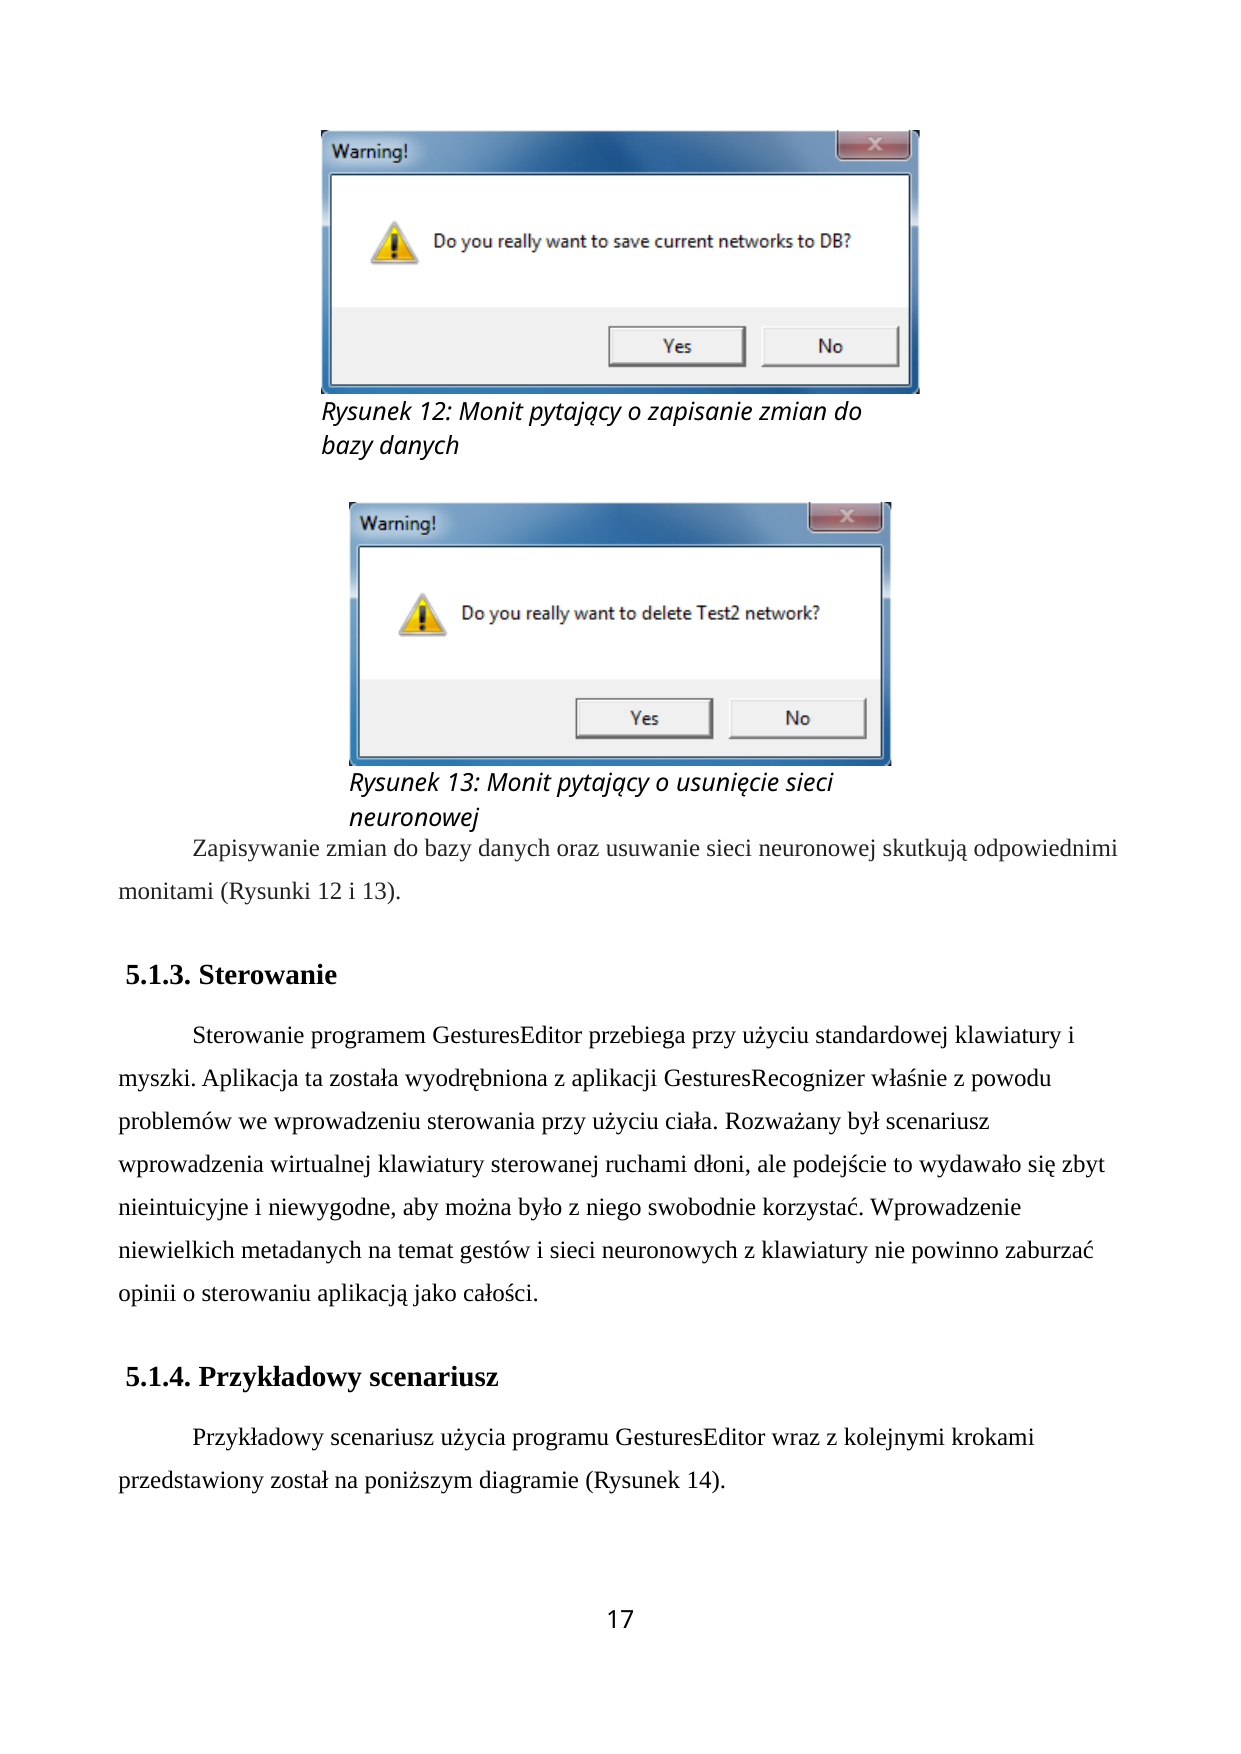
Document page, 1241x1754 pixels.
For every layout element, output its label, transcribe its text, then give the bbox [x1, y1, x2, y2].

text Sterowanie programem GesturesEditor przebiega przy użyciu standardowej klawiatury i myszki. Aplikacja ta została wyodrębniona z aplikacji GesturesRecognizer właśnie z powodu problemów we wprowadzeniu sterowania przy użyciu ciała. Rozważany był scenariusz wprowadzenia wirtualnej klawiatury sterowanej ruchami dłoni, ale podejście to wydawało się zbyt nieintuicyjne i niewygodne, aby można było z niego swobodnie korzystać. Wprowadzenie niewielkich metadanych na temat gestów i sieci neuronowych z klawiatury nie powinno zaburzać opinii o sterowaniu aplikacją jako całości. [118, 1020, 1122, 1307]
picture [349, 502, 892, 766]
text Rysunek 13: Monit pytający o usunięcie sieci neuronowej [349, 766, 891, 833]
text Przykładowy scenariusz użycia programu GesturesEditor wraz z kolejnymi krokami przedstawiony został na poniższym diagramie (Rysunek 14). [118, 1422, 1122, 1494]
subtitle Sterowanie [118, 957, 1122, 991]
text Zapisywanie zmian do bazy danych oraz usuwanie sieci neuronowej skutkują odpowiednimi monitami (Rysunki 12 i 13). [118, 118, 1122, 905]
text Rysunek 12: Monit pytający o zapisanie zmian do bazy danych [321, 394, 919, 461]
subtitle Przykładowy scenariusz [118, 1359, 1122, 1393]
picture [321, 130, 920, 394]
